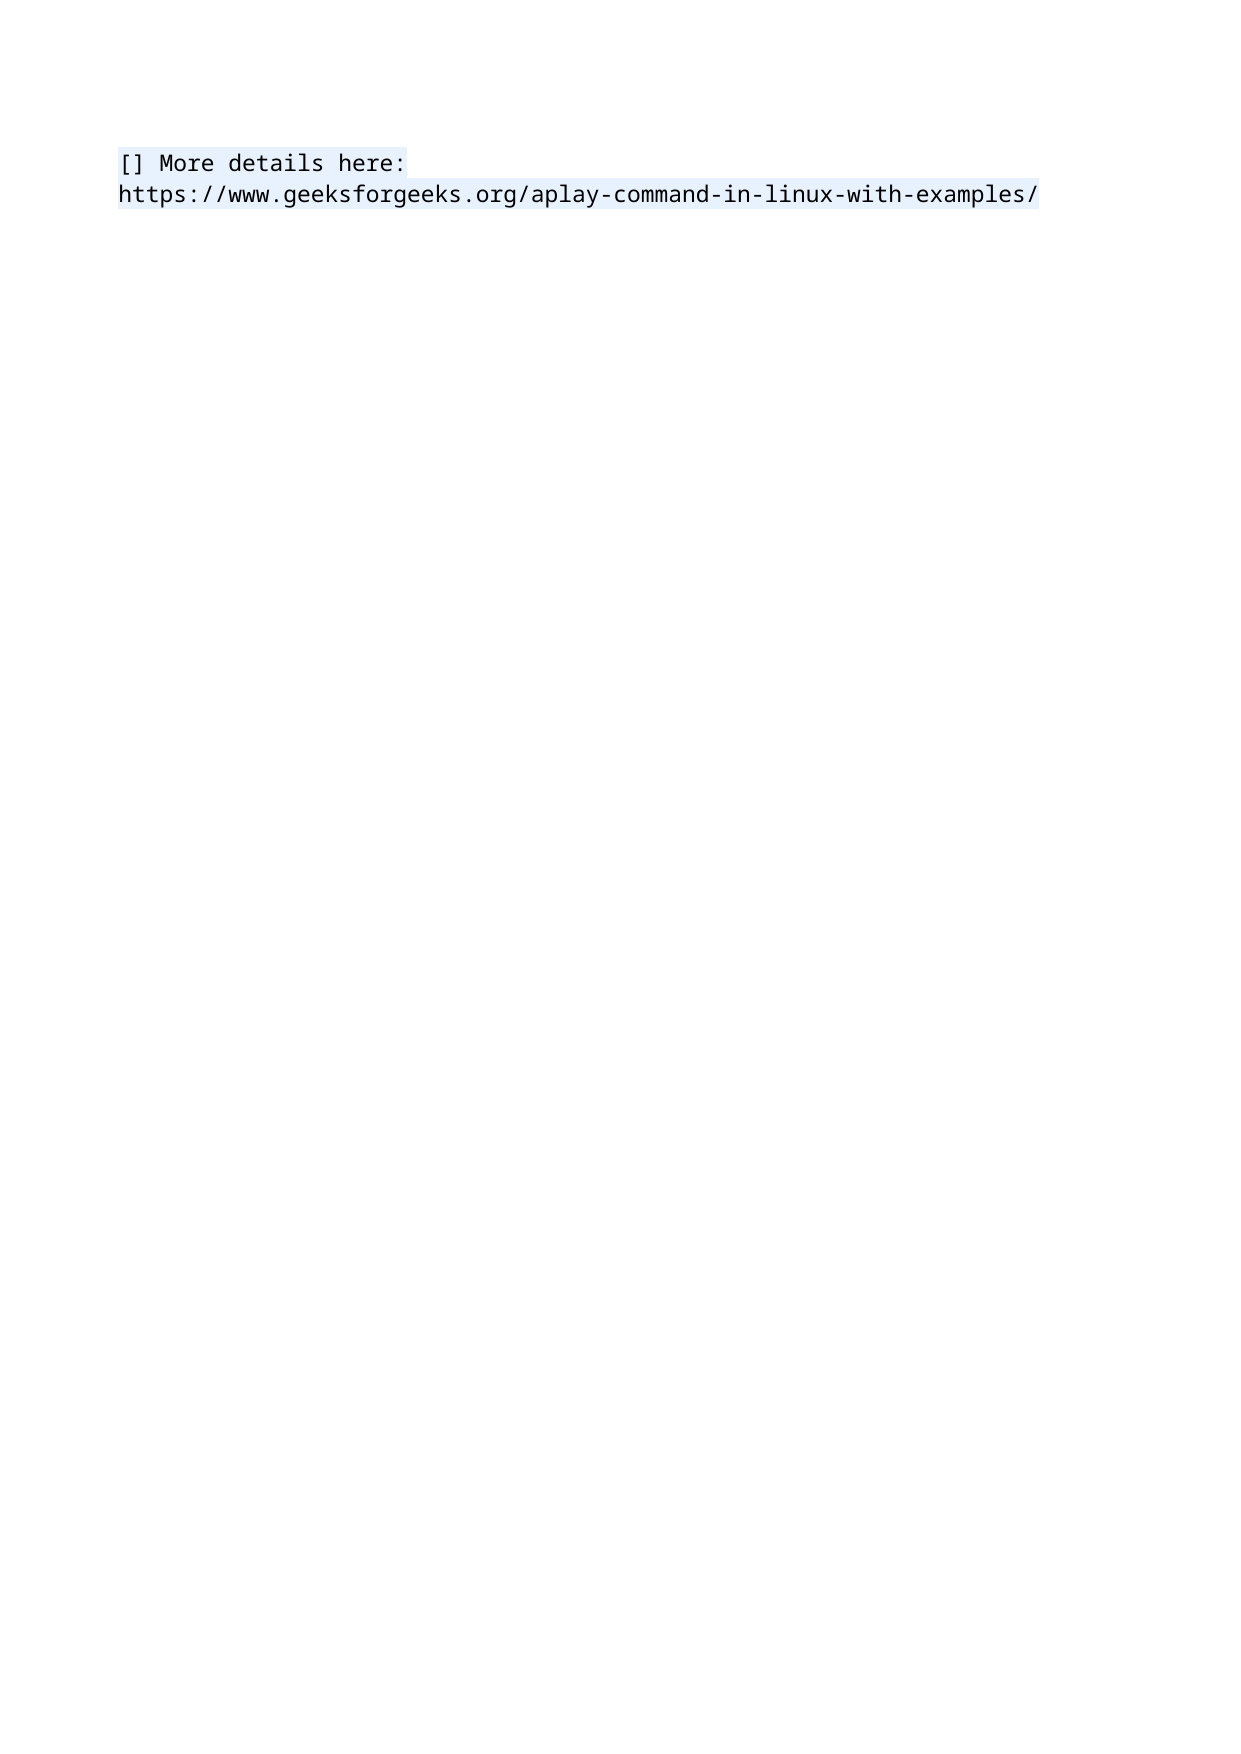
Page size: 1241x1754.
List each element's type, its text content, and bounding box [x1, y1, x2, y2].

text [] More details here: [118, 147, 1122, 178]
text https://www.geeksforgeeks.org/aplay-command-in-linux-with-examples/ [118, 178, 1122, 209]
